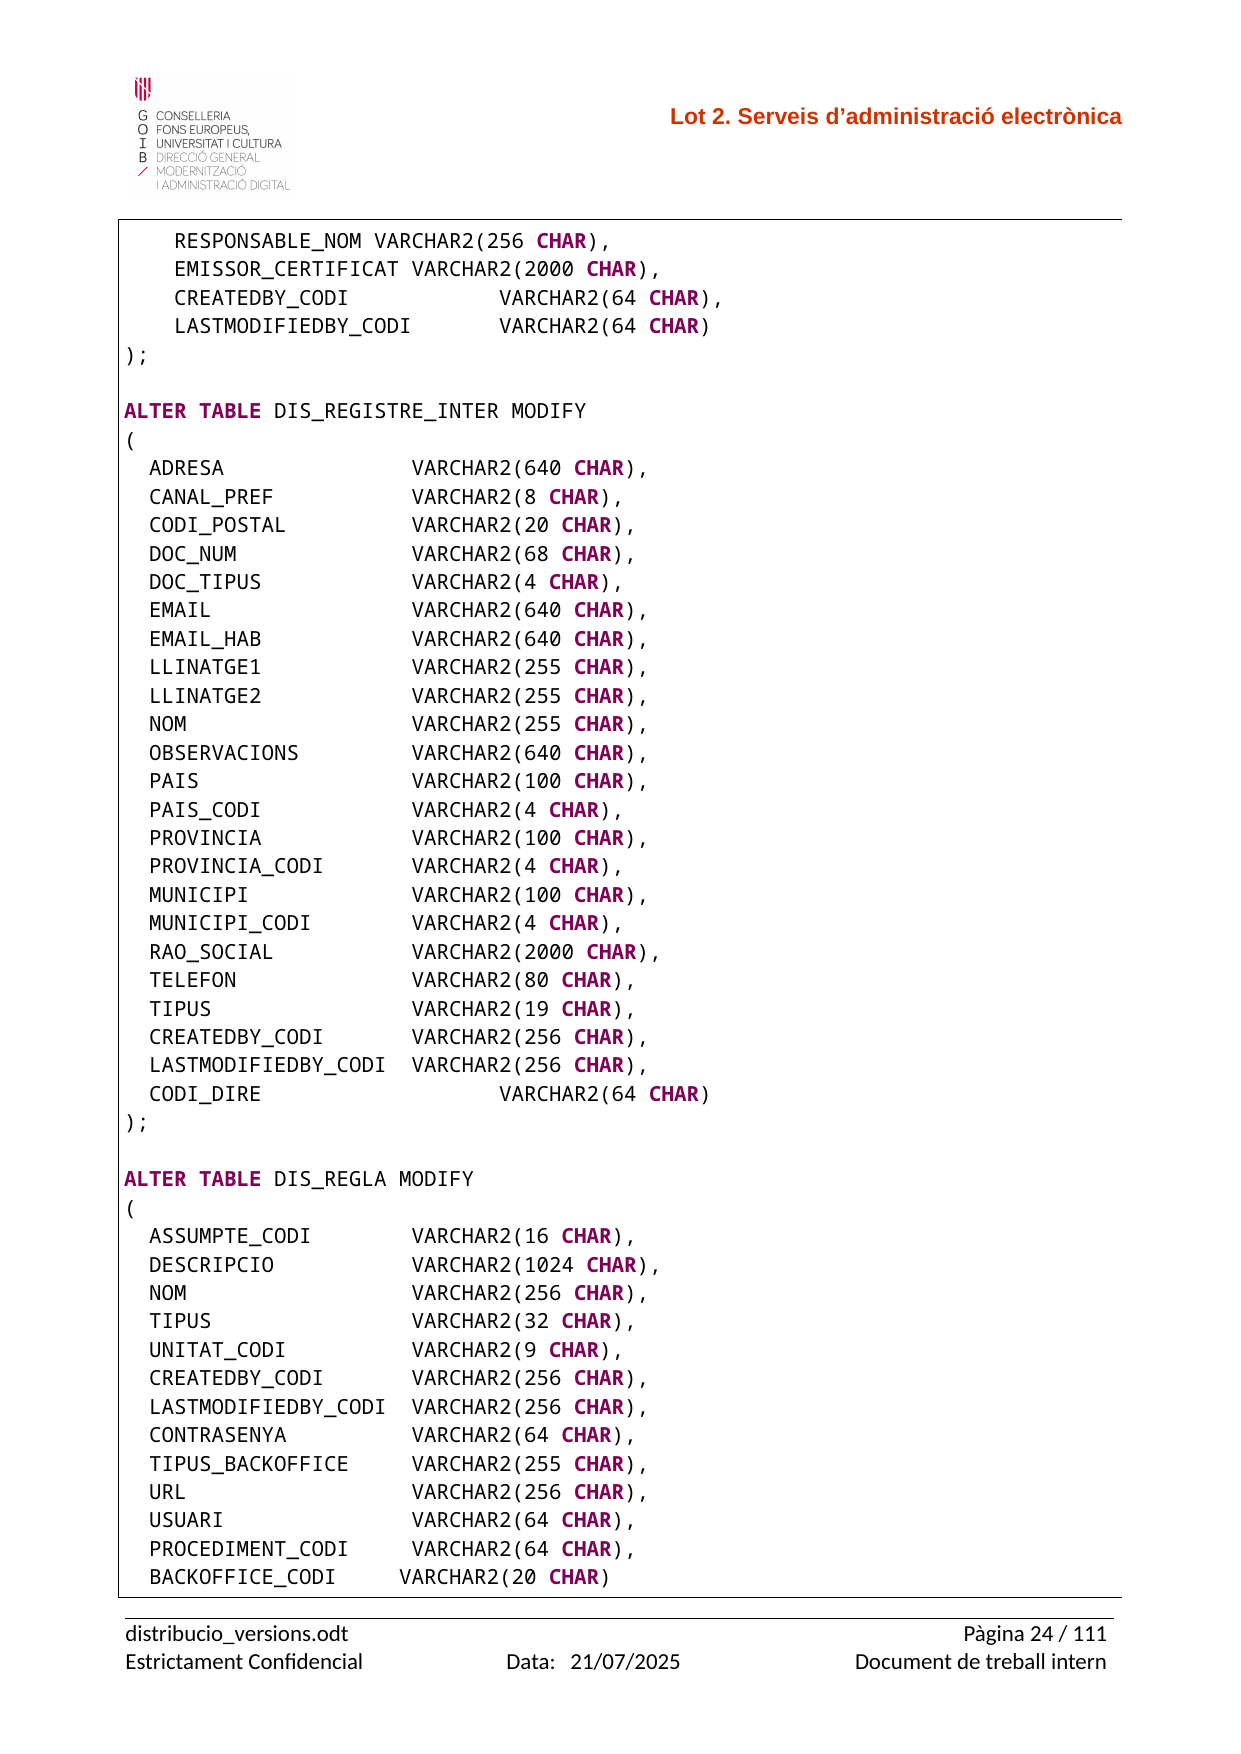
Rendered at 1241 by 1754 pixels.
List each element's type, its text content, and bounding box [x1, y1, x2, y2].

picture [126, 70, 299, 197]
table_header RESPONSABLE_NOM VARCHAR2(256 CHAR), EMISSOR_CERTIFICAT VARCHAR2(2000 CHAR), CREATEDBY_CODI VARCHAR2(64 CHAR), LASTMODIFIEDBY_CODI VARCHAR2(64 CHAR) ); ALTER TABLE DIS_REGISTRE_INTER MODIFY ( ADRESA VARCHAR2(640 CHAR), CANAL_PREF VARCHAR2(8 CHAR), CODI_POSTAL VARCHAR2(20 CHAR), DOC_NUM VARCHAR2(68 CHAR), DOC_TIPUS VARCHAR2(4 CHAR), EMAIL VARCHAR2(640 CHAR), EMAIL_HAB VARCHAR2(640 CHAR), LLINATGE1 VARCHAR2(255 CHAR), LLINATGE2 VARCHAR2(255 CHAR), NOM VARCHAR2(255 CHAR), OBSERVACIONS VARCHAR2(640 CHAR), PAIS VARCHAR2(100 CHAR), PAIS_CODI VARCHAR2(4 CHAR), PROVINCIA VARCHAR2(100 CHAR), PROVINCIA_CODI VARCHAR2(4 CHAR), MUNICIPI VARCHAR2(100 CHAR), MUNICIPI_CODI VARCHAR2(4 CHAR), RAO_SOCIAL VARCHAR2(2000 CHAR), TELEFON VARCHAR2(80 CHAR), TIPUS VARCHAR2(19 CHAR), CREATEDBY_CODI VARCHAR2(256 CHAR), LASTMODIFIEDBY_CODI VARCHAR2(256 CHAR), CODI_DIRE VARCHAR2(64 CHAR) ); ALTER TABLE DIS_REGLA MODIFY ( ASSUMPTE_CODI VARCHAR2(16 CHAR), DESCRIPCIO VARCHAR2(1024 CHAR), NOM VARCHAR2(256 CHAR), TIPUS VARCHAR2(32 CHAR), UNITAT_CODI VARCHAR2(9 CHAR), CREATEDBY_CODI VARCHAR2(256 CHAR), LASTMODIFIEDBY_CODI VARCHAR2(256 CHAR), CONTRASENYA VARCHAR2(64 CHAR), TIPUS_BACKOFFICE VARCHAR2(255 CHAR), URL VARCHAR2(256 CHAR), USUARI VARCHAR2(64 CHAR), PROCEDIMENT_CODI VARCHAR2(64 CHAR), BACKOFFICE_CODI VARCHAR2(20 CHAR) [119, 220, 1122, 1597]
